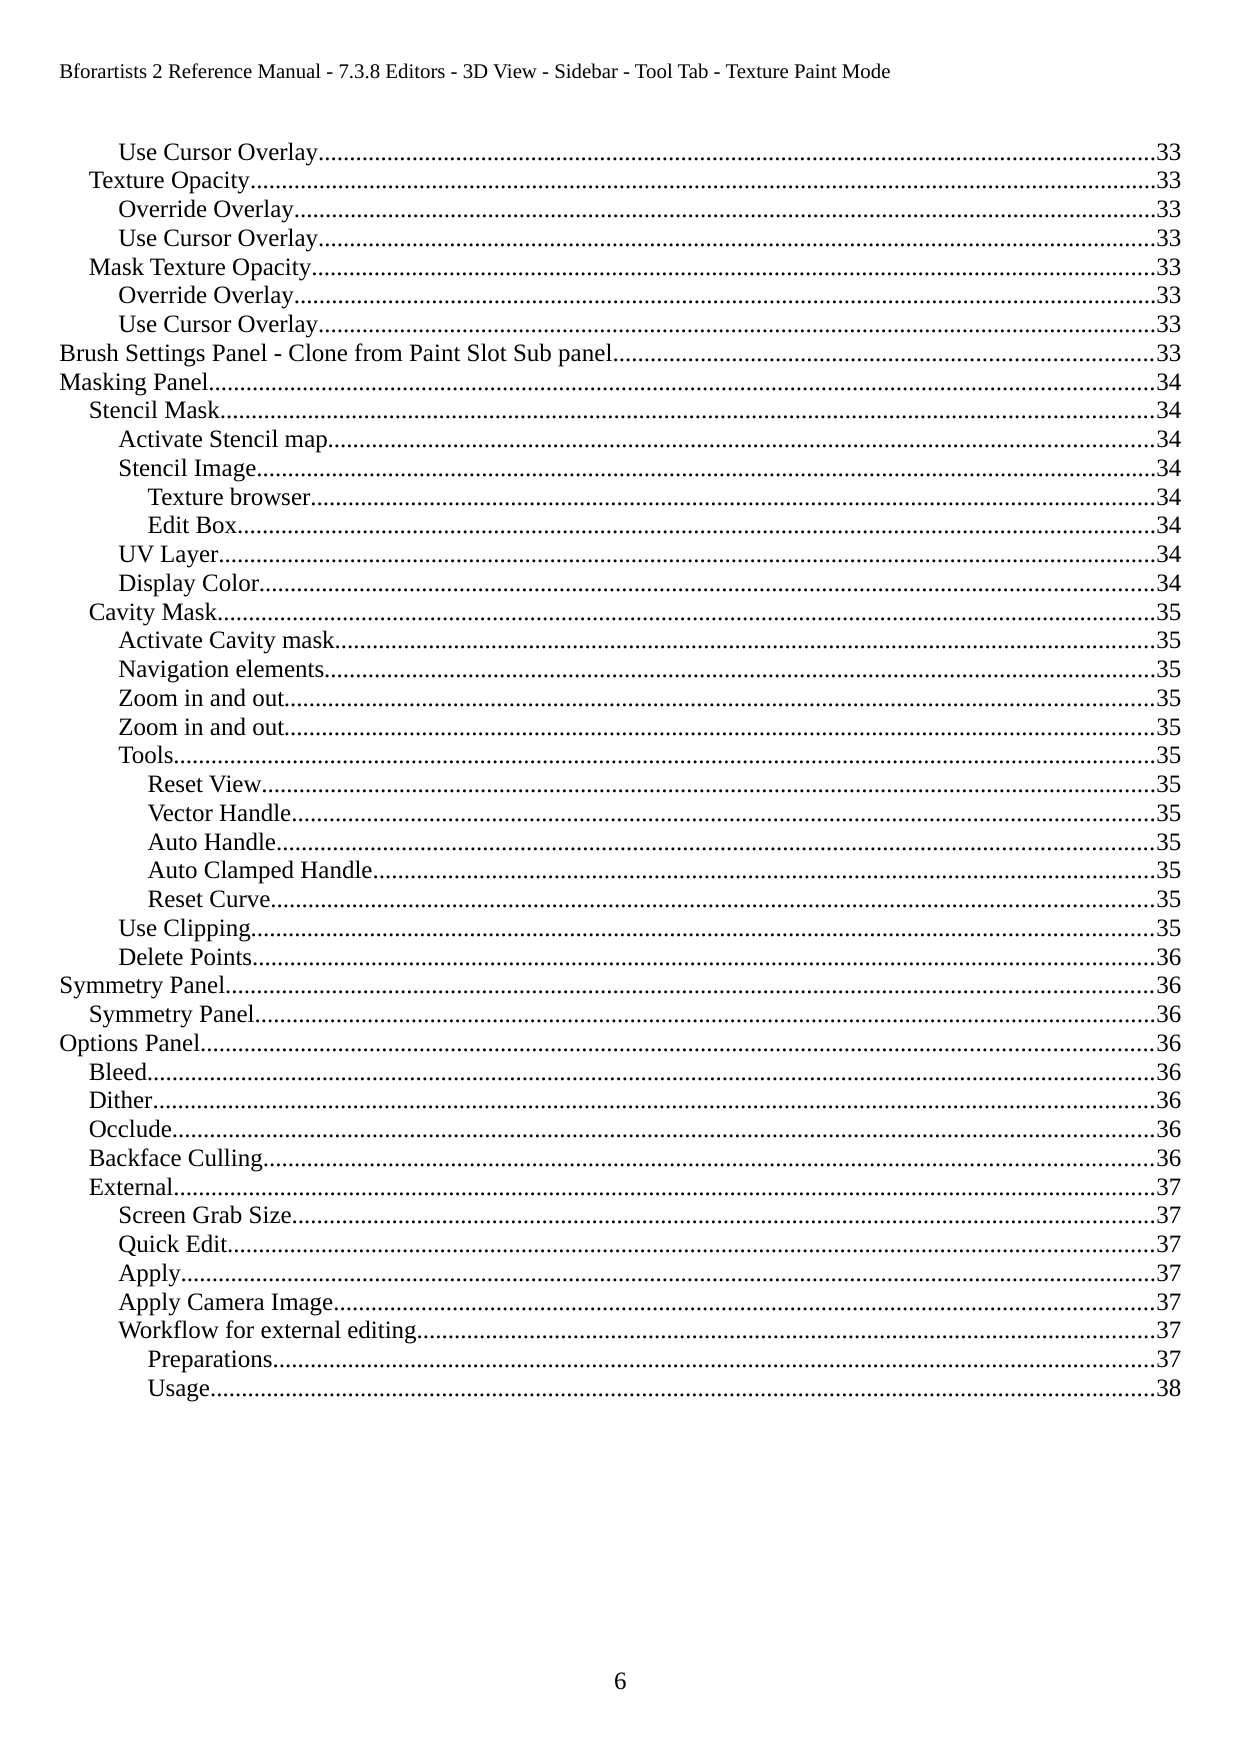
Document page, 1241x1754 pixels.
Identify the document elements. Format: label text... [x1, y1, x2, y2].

text UV Layer 34 [118, 539, 1181, 568]
text Usage 38 [147, 1373, 1181, 1402]
text External 37 [88, 1172, 1181, 1200]
text Stencil Mask 34 [88, 395, 1181, 424]
text Use Cursor Overlay 33 [118, 137, 1181, 165]
text Activate Cavity mask 35 [118, 625, 1181, 654]
text Stencil Image 34 [118, 453, 1181, 482]
text Use Clipping 35 [118, 913, 1181, 942]
text Preparations 37 [147, 1344, 1181, 1373]
text Tools 35 [118, 740, 1181, 769]
text Quick Edit 37 [118, 1229, 1181, 1258]
text Dither 36 [88, 1085, 1181, 1114]
text Edit Box 34 [147, 510, 1181, 539]
text Workflow for external editing 37 [118, 1315, 1181, 1344]
text Vector Handle 35 [147, 798, 1181, 827]
text Screen Grab Size 37 [118, 1200, 1181, 1229]
text Cavity Mask 35 [88, 597, 1181, 625]
text Brush Settings Panel - Clone from Paint Slot Sub panel 33 [59, 338, 1181, 367]
text Reset View 35 [147, 769, 1181, 798]
text Use Cursor Overlay 33 [118, 309, 1181, 338]
text Override Overlay 33 [118, 280, 1181, 309]
text Mask Texture Opacity 33 [88, 252, 1181, 280]
text Symmetry Panel 36 [88, 999, 1181, 1028]
text Bleed 36 [88, 1057, 1181, 1085]
text Masking Panel 34 [59, 367, 1181, 395]
text Override Overlay 33 [118, 194, 1181, 223]
text Options Panel 36 [59, 1028, 1181, 1057]
text Zoom in and out 35 [118, 683, 1181, 712]
text Auto Handle 35 [147, 827, 1181, 855]
text Texture browser 34 [147, 482, 1181, 510]
text Texture Opacity 33 [88, 165, 1181, 194]
text Apply 37 [118, 1258, 1181, 1287]
text Zoom in and out 35 [118, 712, 1181, 740]
text Backface Culling 36 [88, 1143, 1181, 1172]
text Apply Camera Image 37 [118, 1287, 1181, 1315]
text Navigation elements 35 [118, 654, 1181, 683]
text Use Cursor Overlay 33 [118, 223, 1181, 252]
text Symmetry Panel 36 [59, 970, 1181, 999]
text Auto Clamped Handle 35 [147, 855, 1181, 884]
text Delete Points 36 [118, 942, 1181, 970]
text Display Color 34 [118, 568, 1181, 597]
text Occlude 36 [88, 1114, 1181, 1143]
text Reset Curve 35 [147, 884, 1181, 913]
text Activate Stencil map 34 [118, 424, 1181, 453]
